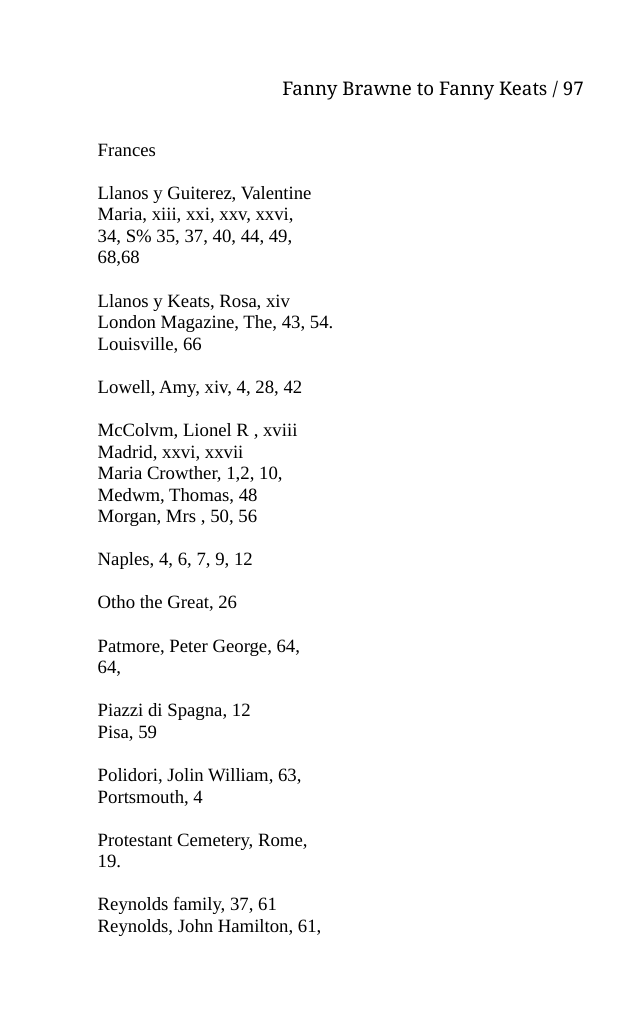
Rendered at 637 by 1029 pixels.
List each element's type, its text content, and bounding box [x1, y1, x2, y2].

text 34, S% 35, 37, 40, 44, 49, [97, 225, 583, 246]
text Otho the Great, 26 [97, 591, 583, 613]
text McColvm, Lionel R , xviii [97, 419, 583, 441]
text Louisville, 66 [97, 333, 583, 354]
text Piazzi di Spagna, 12 [97, 699, 583, 721]
text Lowell, Amy, xiv, 4, 28, 42 [97, 376, 583, 397]
text Maria, xiii, xxi, xxv, xxvi, [97, 203, 583, 225]
text 68,68 [97, 246, 583, 268]
text Maria Crowther, 1,2, 10, [97, 462, 583, 484]
text Naples, 4, 6, 7, 9, 12 [97, 548, 583, 570]
text Madrid, xxvi, xxvii [97, 441, 583, 462]
text Medwm, Thomas, 48 [97, 484, 583, 505]
text London Magazine, The, 43, 54. [97, 311, 583, 333]
text Frances [97, 139, 583, 160]
text Polidori, Jolin William, 63, [97, 764, 583, 786]
text Pisa, 59 [97, 721, 583, 742]
text Llanos y Keats, Rosa, xiv [97, 289, 583, 311]
text 64, [97, 656, 583, 678]
text Portsmouth, 4 [97, 786, 583, 807]
text Protestant Cemetery, Rome, [97, 829, 583, 850]
text 19. [97, 850, 583, 872]
text Morgan, Mrs , 50, 56 [97, 505, 583, 527]
text Patmore, Peter George, 64, [97, 634, 583, 656]
text Reynolds family, 37, 61 [97, 893, 583, 915]
text Reynolds, John Hamilton, 61, [97, 915, 583, 936]
text Llanos y Guiterez, Valentine [97, 182, 583, 203]
